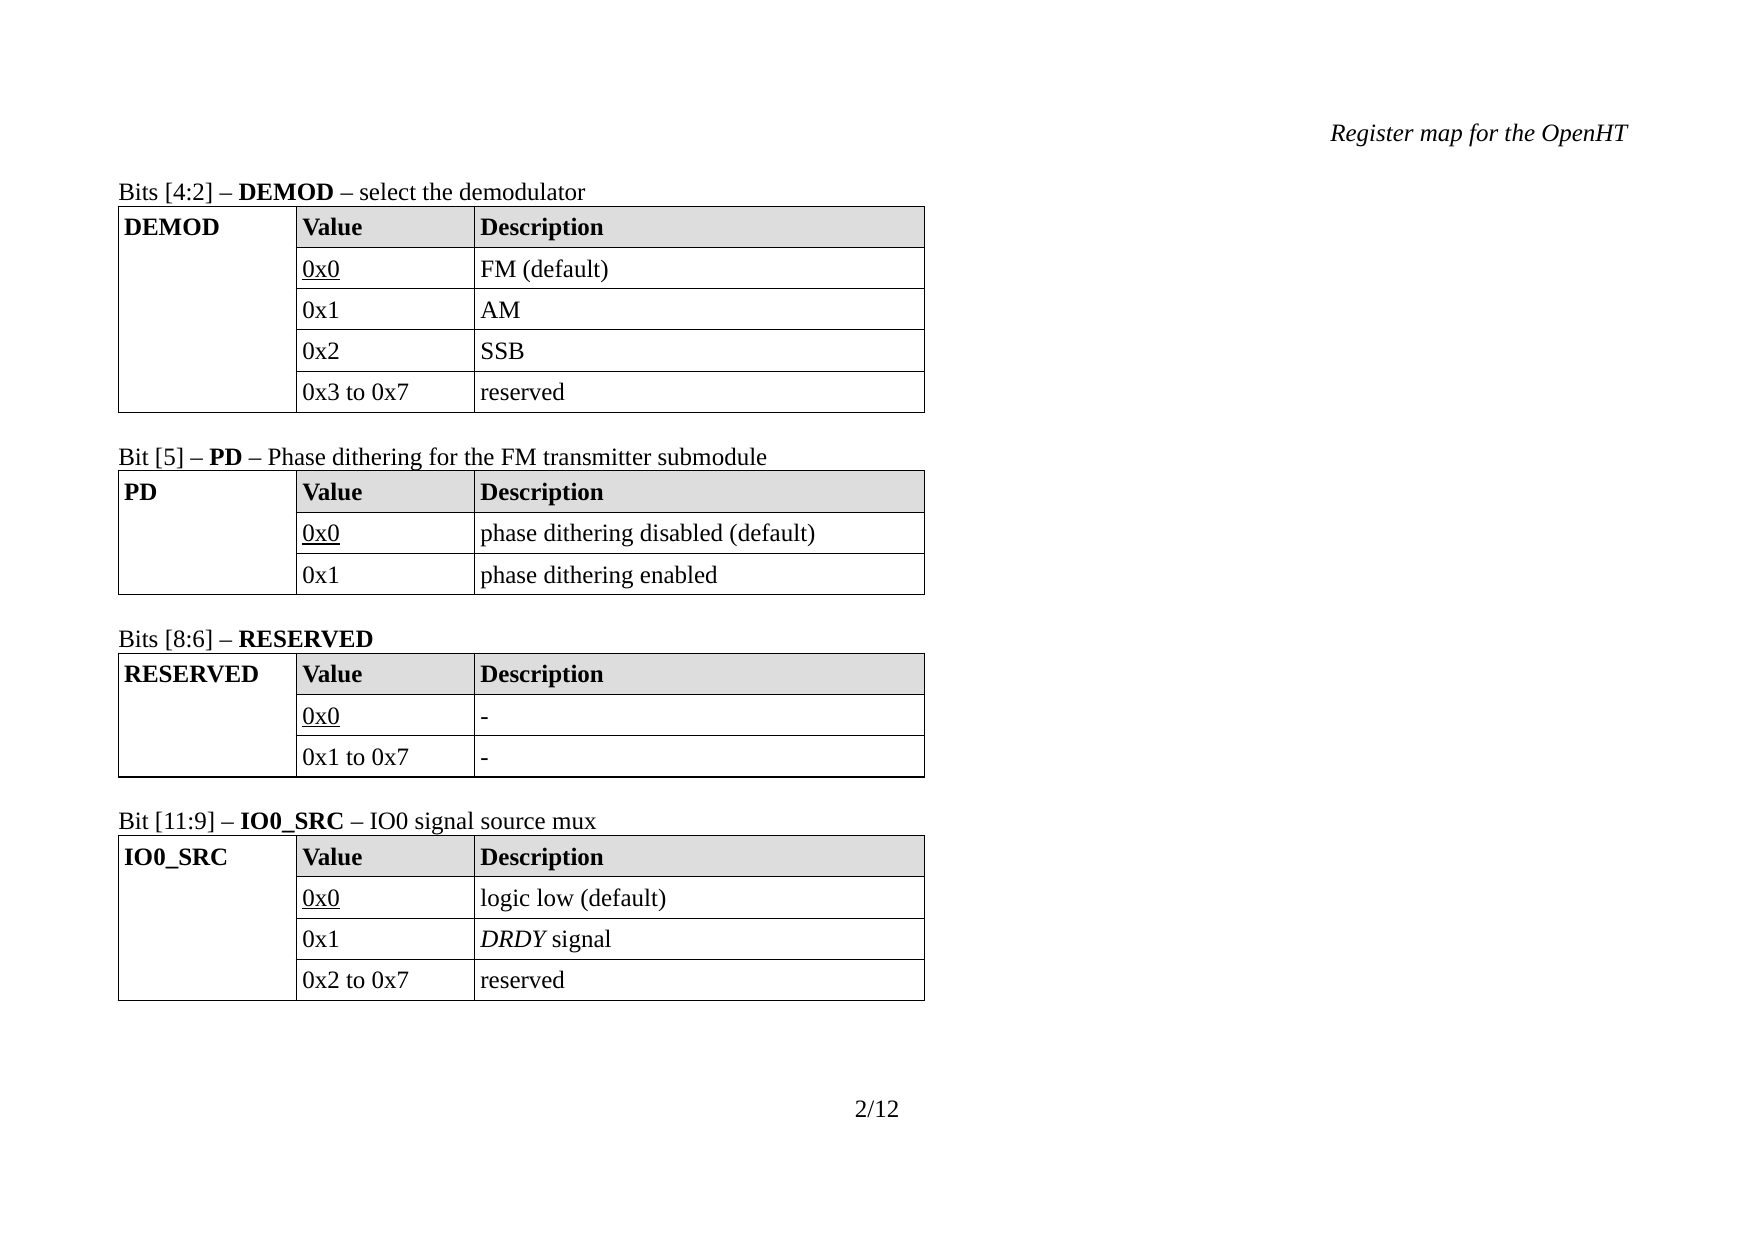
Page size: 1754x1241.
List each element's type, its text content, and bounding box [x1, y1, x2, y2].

table_header Value [297, 654, 474, 694]
table_cell 0x1 [297, 554, 474, 594]
table_cell 0x0 [297, 513, 474, 553]
table_cell reserved [475, 372, 924, 412]
table_cell FM (default) [475, 248, 924, 288]
text Bit [5] – PD – Phase dithering for the FM transmitter submodule [118, 442, 1635, 470]
table_cell 0x1 [297, 919, 474, 959]
table_cell phase dithering disabled (default) [475, 513, 924, 553]
table_cell 0x2 [297, 330, 474, 371]
table_header Description [475, 471, 924, 512]
table_header Description [475, 836, 924, 876]
text Bit [11:9] – IO0_SRC – IO0 signal source mux [118, 806, 1635, 835]
table_cell 0x0 [297, 695, 474, 735]
table_cell - [475, 736, 924, 776]
table_cell DRDY signal [475, 919, 924, 959]
table_cell - [475, 695, 924, 735]
table_header Description [475, 654, 924, 694]
table_cell 0x0 [297, 877, 474, 917]
table_header Value [297, 207, 474, 247]
table_header Value [297, 471, 474, 512]
table_cell reserved [475, 960, 924, 1000]
table_cell phase dithering enabled [475, 554, 924, 594]
table_cell 0x3 to 0x7 [297, 372, 474, 412]
table_cell logic low (default) [475, 877, 924, 917]
table_cell 0x1 [297, 289, 474, 329]
table_cell 0x1 to 0x7 [297, 736, 474, 776]
text Bits [8:6] – RESERVED [118, 624, 1635, 653]
table_header Description [475, 207, 924, 247]
table_header PD [119, 471, 296, 594]
table_header DEMOD [119, 207, 296, 412]
text Bits [4:2] – DEMOD – select the demodulator [118, 177, 1635, 206]
table_header Value [297, 836, 474, 876]
table_cell 0x2 to 0x7 [297, 960, 474, 1000]
table_cell 0x0 [297, 248, 474, 288]
table_header IO0_SRC [119, 836, 296, 1000]
table_cell SSB [475, 330, 924, 371]
table_cell AM [475, 289, 924, 329]
table_header RESERVED [119, 654, 296, 776]
